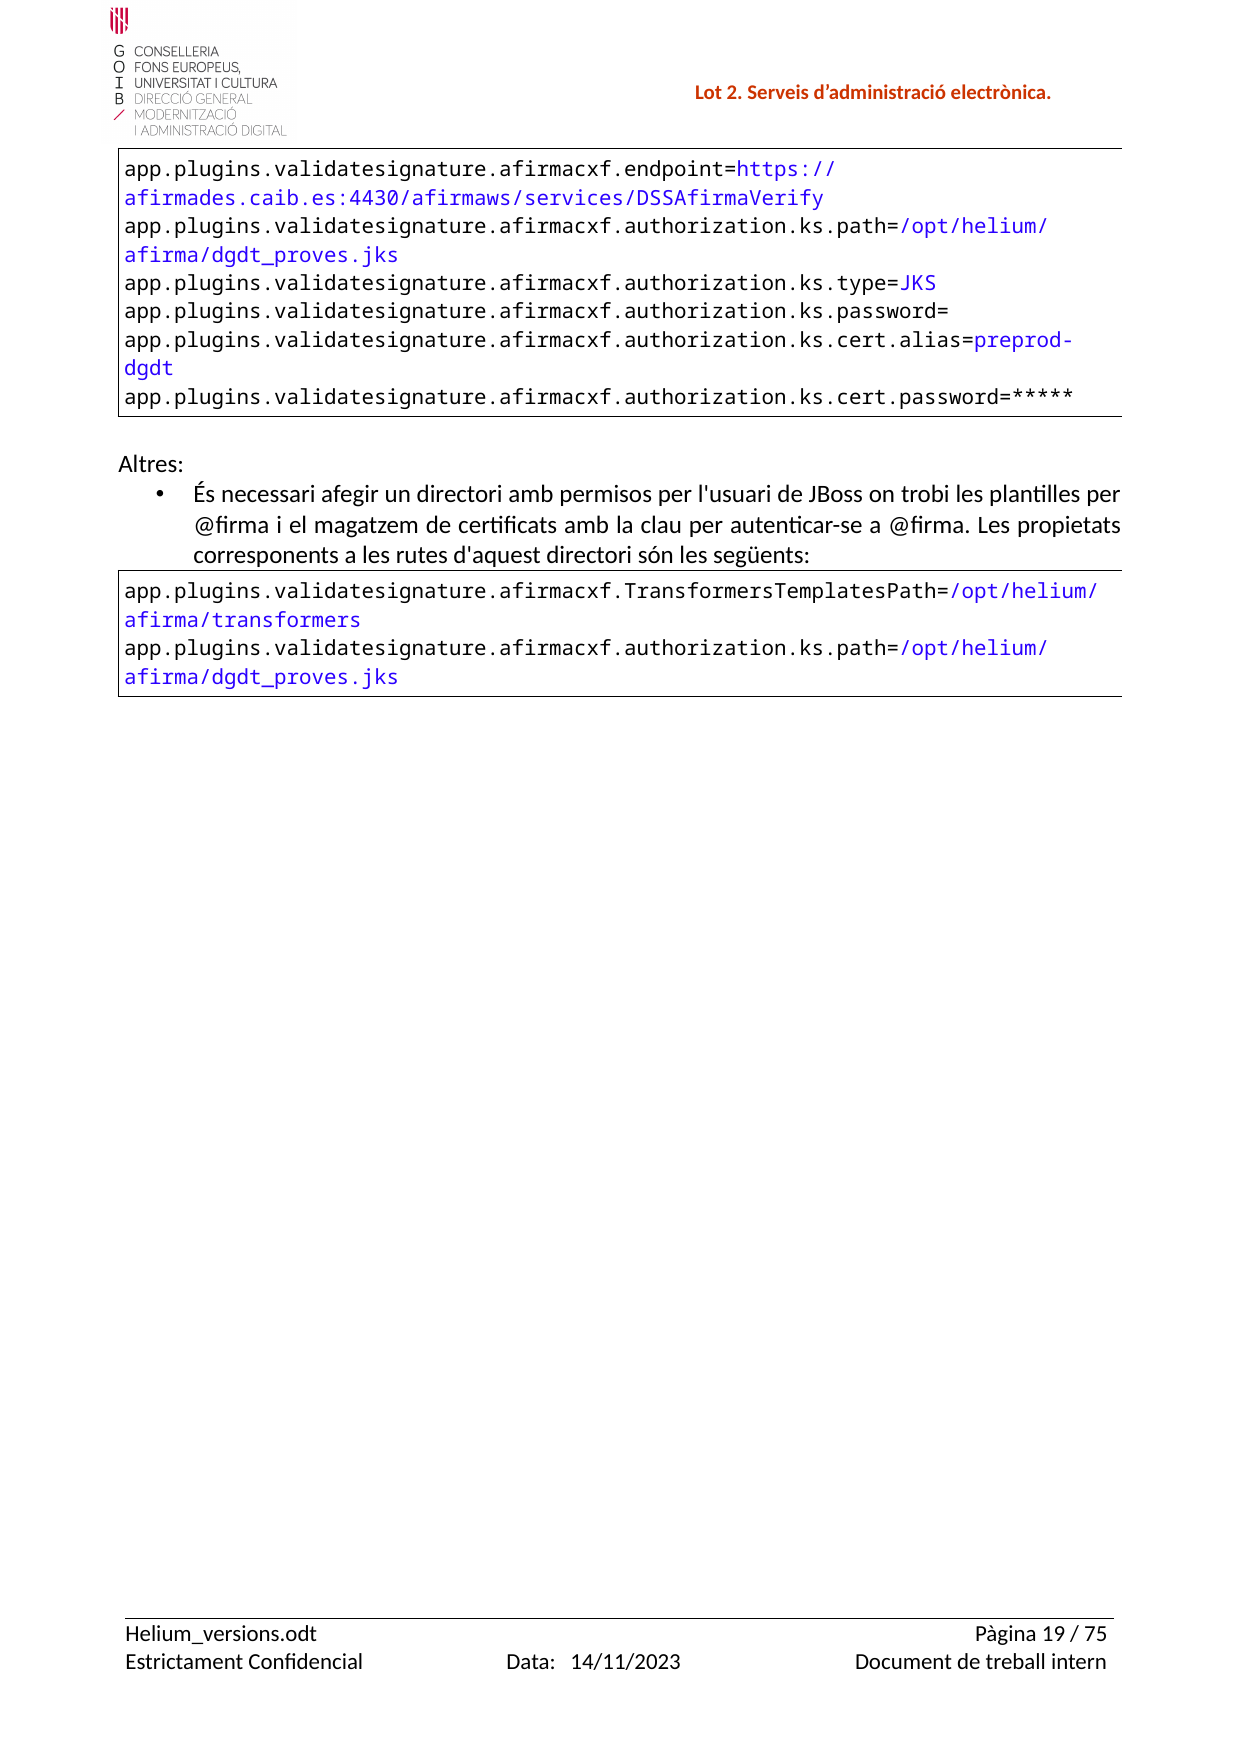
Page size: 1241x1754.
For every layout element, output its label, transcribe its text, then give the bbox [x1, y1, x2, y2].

picture [100, 0, 297, 144]
text Altres: [118, 448, 1122, 478]
table_header app.plugins.validatesignature.afirmacxf.TransformersTemplatesPath=/opt/helium/afirma/transformers app.plugins.validatesignature.afirmacxf.authorization.ks.path=/opt/helium/afirma/dgdt_proves.jks [119, 571, 1122, 696]
table_header app.plugins.validatesignature.afirmacxf.endpoint=https://afirmades.caib.es:4430/afirmaws/services/DSSAfirmaVerify app.plugins.validatesignature.afirmacxf.authorization.ks.path=/opt/helium/afirma/dgdt_proves.jks app.plugins.validatesignature.afirmacxf.authorization.ks.type=JKS app.plugins.validatesignature.afirmacxf.authorization.ks.password= app.plugins.validatesignature.afirmacxf.authorization.ks.cert.alias=preprod-dgdt app.plugins.validatesignature.afirmacxf.authorization.ks.cert.password=***** [119, 149, 1122, 416]
list És necessari afegir un directori amb permisos per l'usuari de JBoss on trobi les plantilles per @firma i el magatzem de certificats amb la clau per autenticar-se a @firma. Les propietats corresponents a les rutes d'aquest directori són les següents: [156, 478, 1122, 570]
